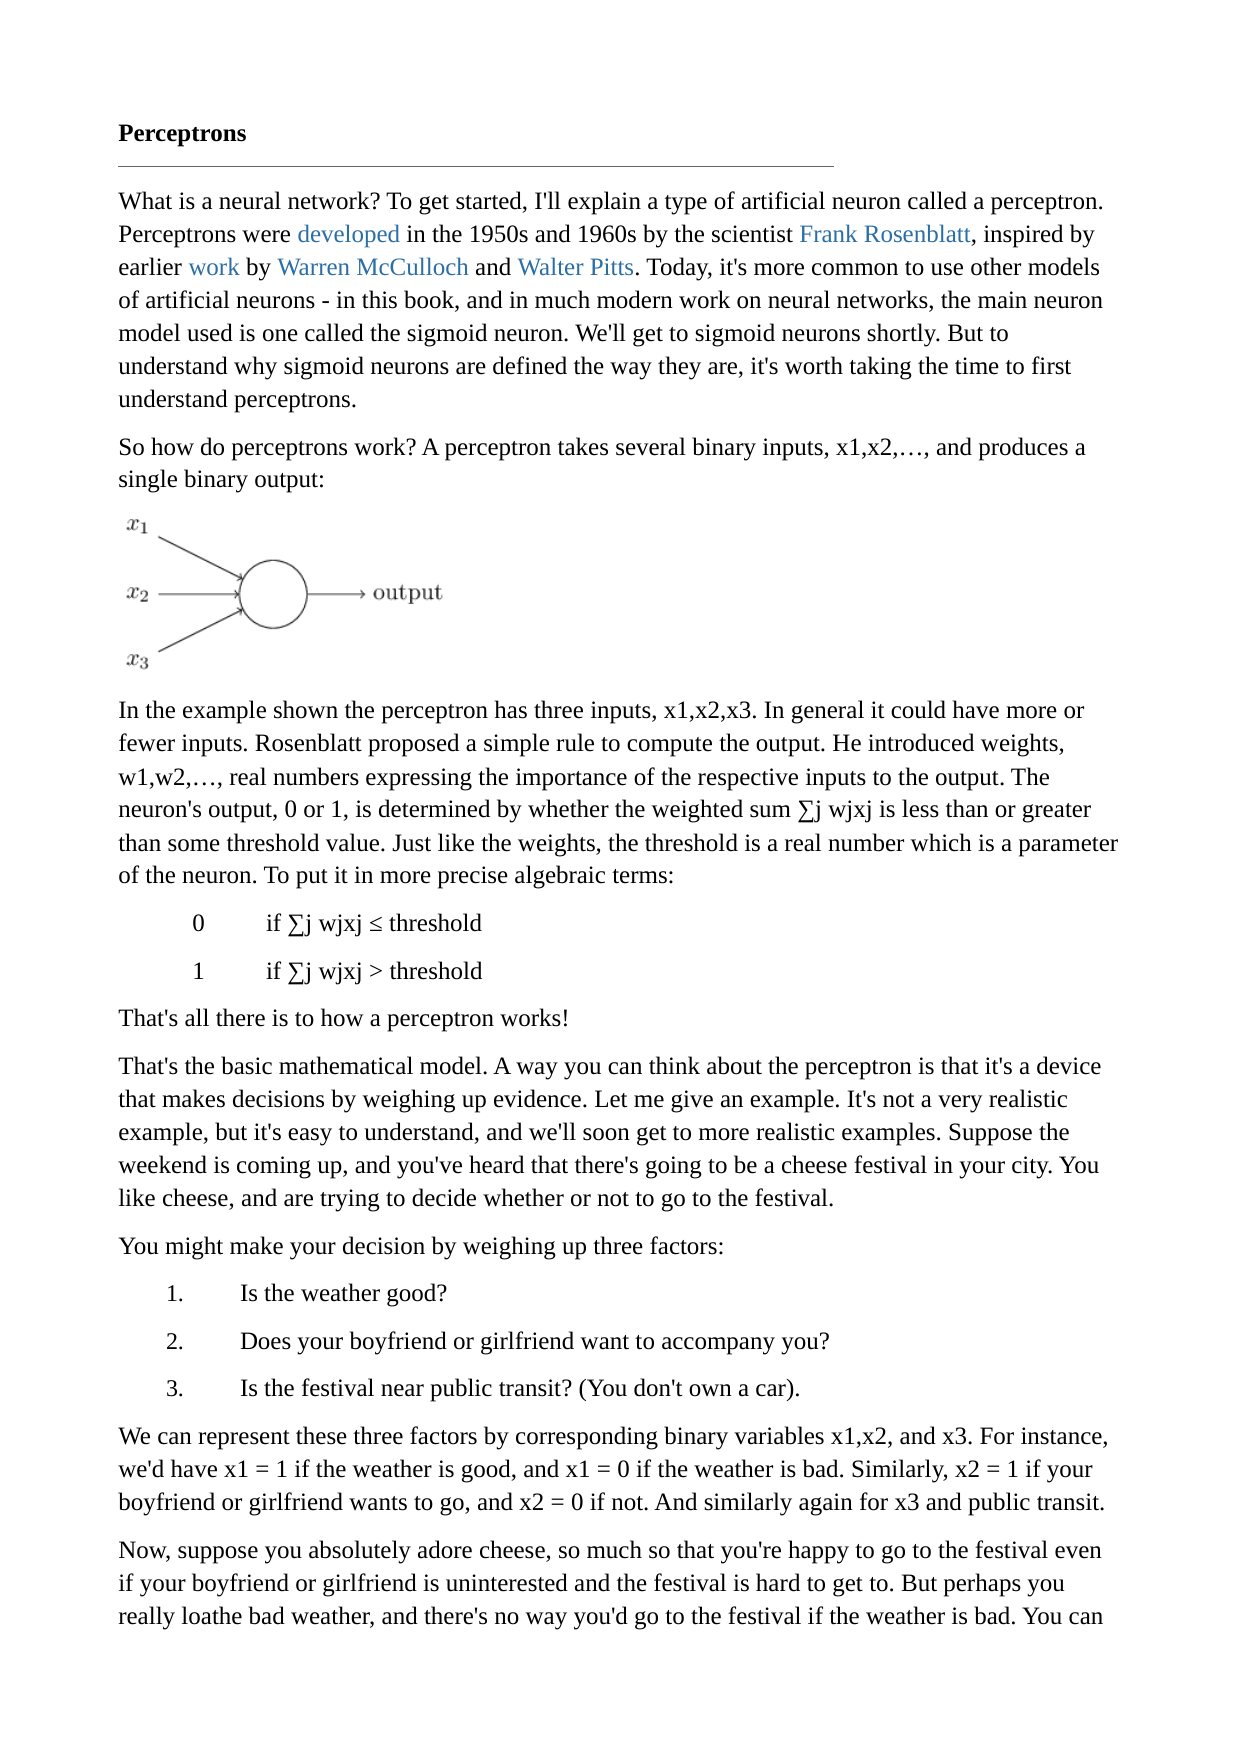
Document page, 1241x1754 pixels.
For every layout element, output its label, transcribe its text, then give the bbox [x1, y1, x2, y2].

text 1 if ∑j wjxj > threshold [118, 956, 1122, 984]
text That's the basic mathematical model. A way you can think about the perceptron is that it's a device that makes decisions by weighing up evidence. Let me give an example. It's not a very realistic example, but it's easy to understand, and we'll soon get to more realistic examples. Suppose the weekend is coming up, and you've heard that there's going to be a cheese festival in your city. You like cheese, and are trying to decide whether or not to go to the festival. [118, 1051, 1122, 1212]
picture [118, 512, 452, 677]
text 0 if ∑j wjxj ≤ threshold [118, 908, 1122, 937]
list Is the festival near public transit? (You don't own a car). [166, 1373, 1122, 1402]
text We can represent these three factors by corresponding binary variables x1,x2, and x3. For instance, we'd have x1 = 1 if the weather is good, and x1 = 0 if the weather is bad. Similarly, x2 = 1 if your boyfriend or girlfriend wants to go, and x2 = 0 if not. And similarly again for x3 and public transit. [118, 1421, 1122, 1516]
text Perceptrons [118, 118, 1122, 147]
text What is a neural network? To get started, I'll explain a type of artificial neuron called a perceptron. Perceptrons were developed in the 1950s and 1960s by the scientist Frank Rosenblatt, inspired by earlier work by Warren McCulloch and Walter Pitts. Today, it's more common to use other models of artificial neurons - in this book, and in much modern work on neural networks, the main neuron model used is one called the sigmoid neuron. We'll get to sigmoid neurons shortly. But to understand why sigmoid neurons are defined the way they are, it's worth taking the time to first understand perceptrons. [118, 186, 1122, 413]
text You might make your decision by weighing up three factors: [118, 1231, 1122, 1259]
text Now, suppose you absolutely adore cheese, so much so that you're happy to go to the festival even if your boyfriend or girlfriend is uninterested and the festival is hard to get to. But perhaps you really loathe bad weather, and there's no way you'd go to the festival if the weather is bad. You can [118, 1535, 1122, 1629]
text So how do perceptrons work? A perceptron takes several binary inputs, x1,x2,…, and produces a single binary output: [118, 432, 1122, 493]
list Is the weather good? [166, 1278, 1122, 1307]
list Does your boyfriend or girlfriend want to accompany you? [166, 1326, 1122, 1355]
text In the example shown the perceptron has three inputs, x1,x2,x3. In general it could have more or fewer inputs. Rosenblatt proposed a simple rule to compute the output. He introduced weights, w1,w2,…, real numbers expressing the importance of the respective inputs to the output. The neuron's output, 0 or 1, is determined by whether the weighted sum ∑j wjxj is less than or greater than some threshold value. Just like the weights, the threshold is a real number which is a parameter of the neuron. To put it in more precise algebraic terms: [118, 696, 1122, 889]
text That's all there is to how a perceptron works! [118, 1003, 1122, 1032]
